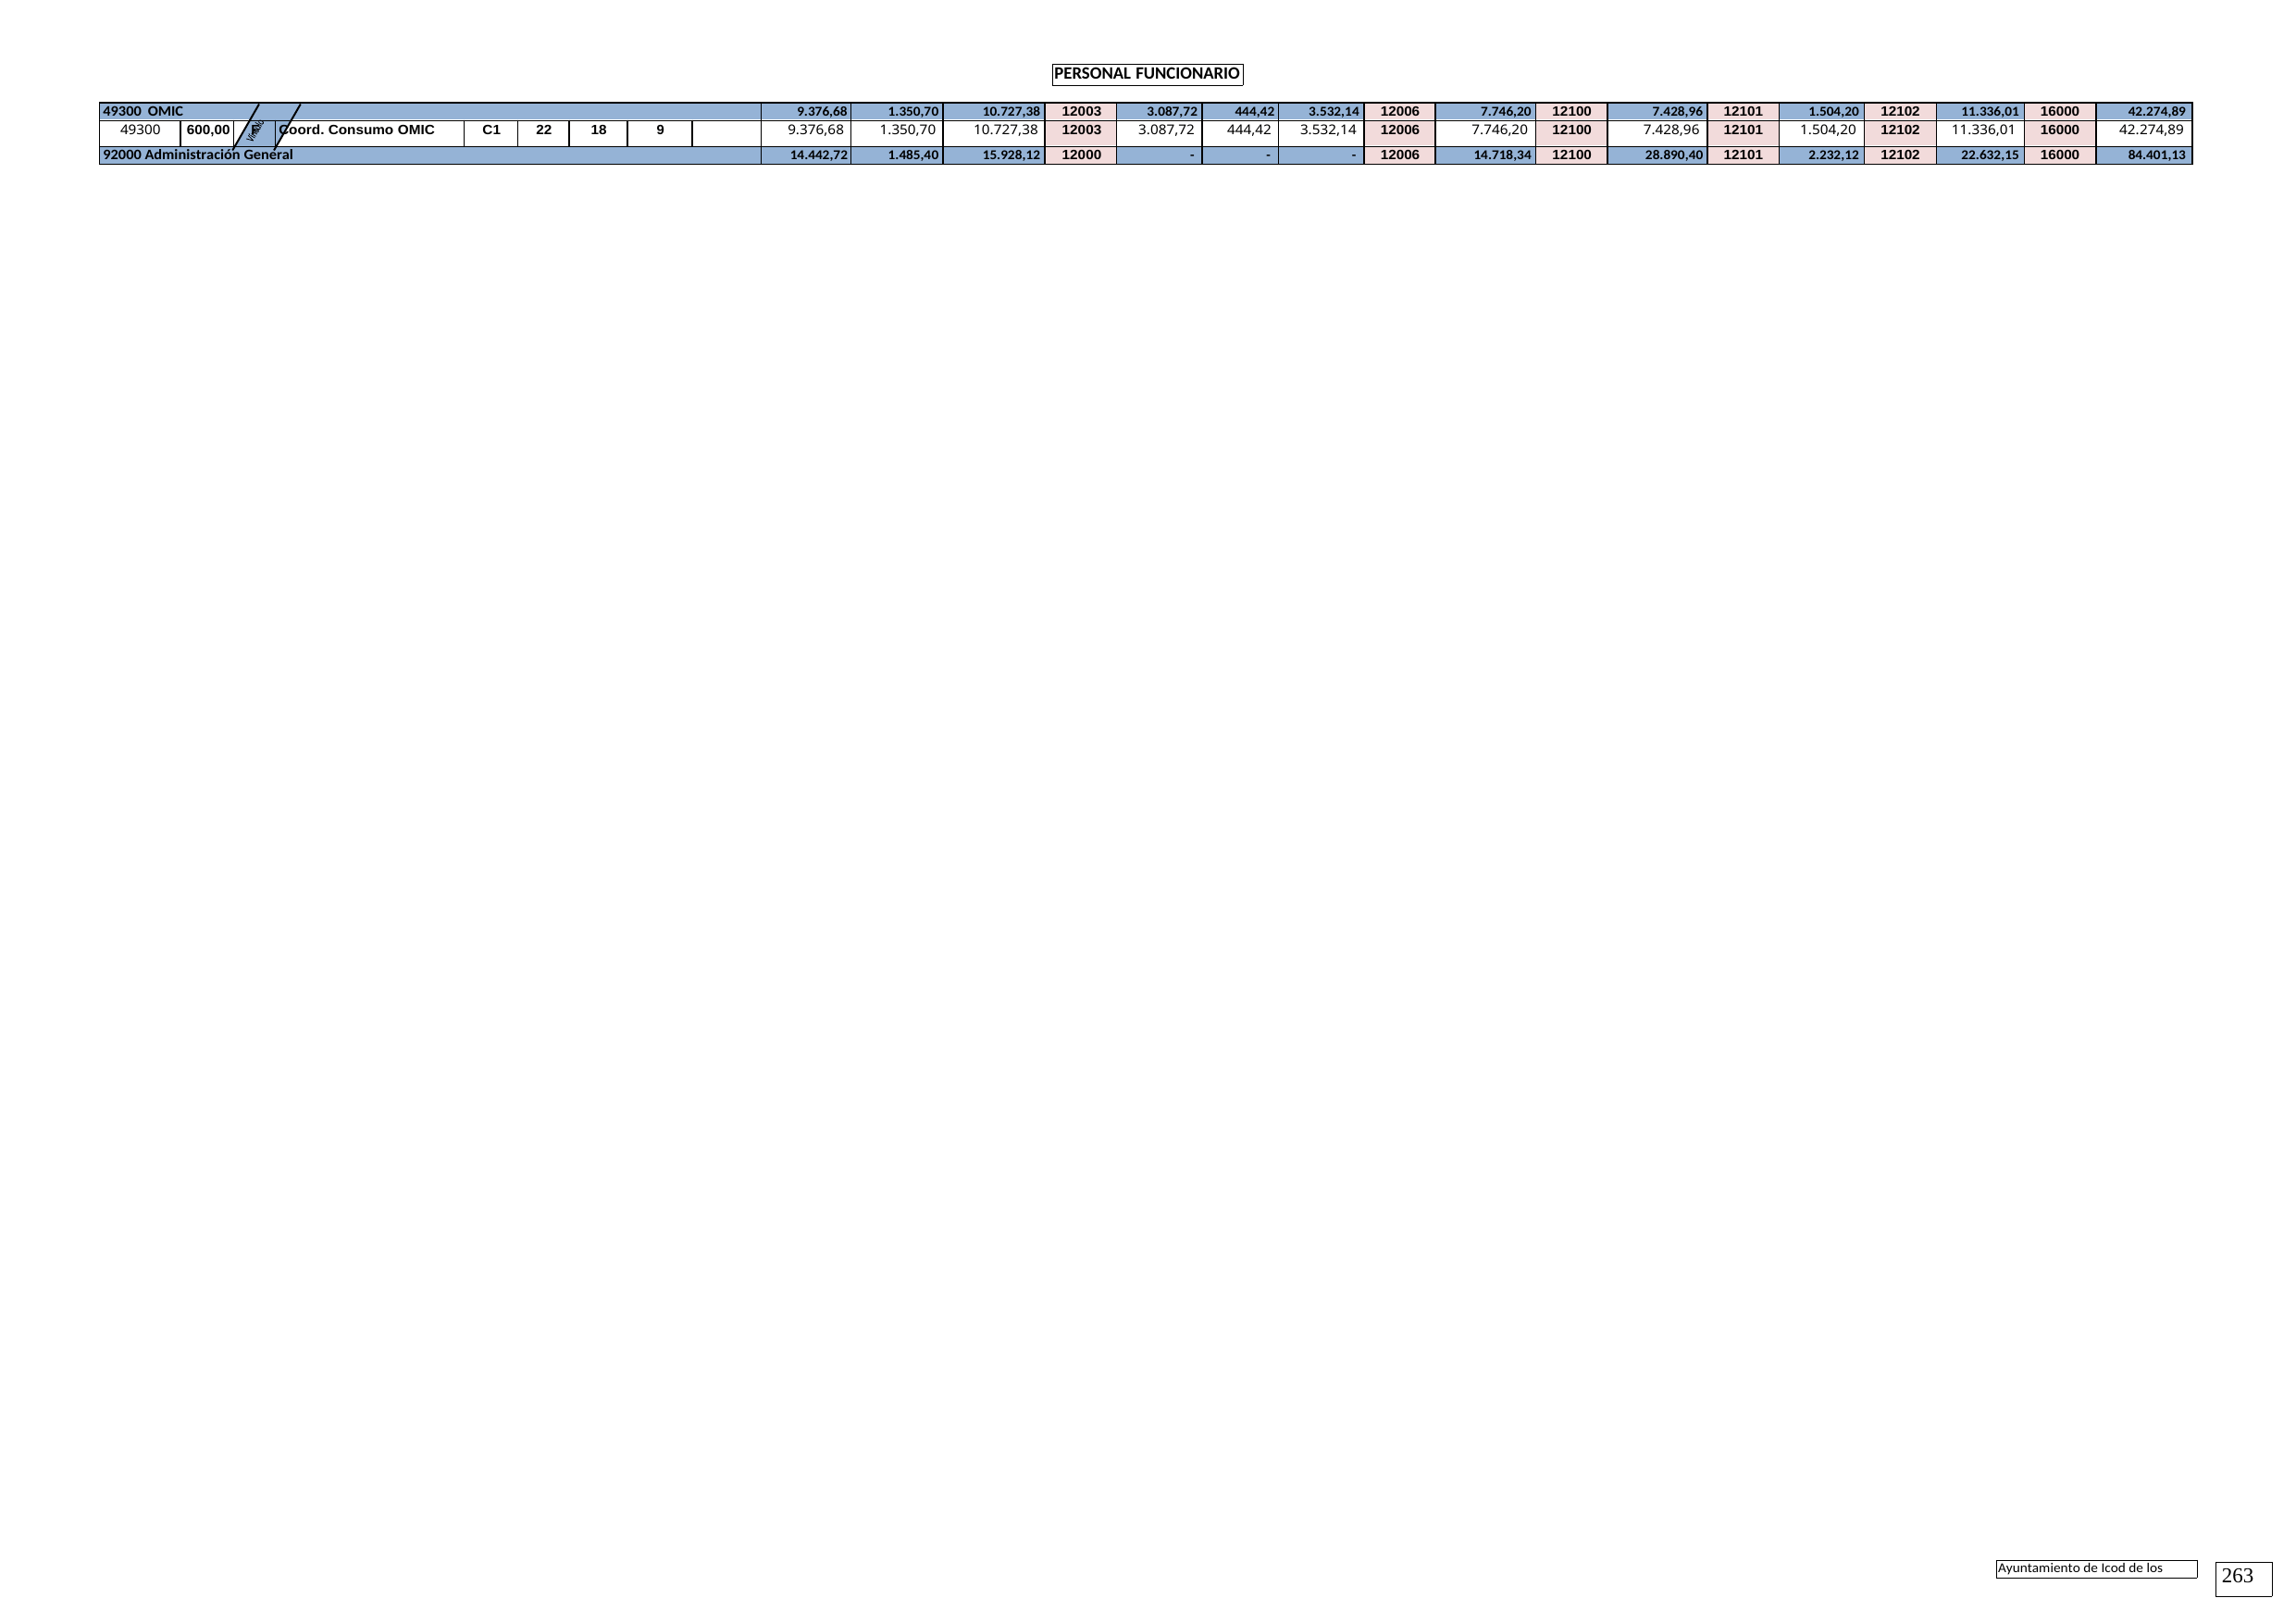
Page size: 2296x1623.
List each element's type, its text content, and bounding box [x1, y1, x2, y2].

table_cell 7.428,96 [1608, 104, 1706, 119]
table_cell 11.336,01 [1937, 104, 2024, 119]
table_cell [294, 104, 761, 119]
table_cell 2.232,12 [1780, 147, 1864, 164]
table_cell 12102 [1865, 104, 1936, 119]
table_cell [234, 121, 247, 143]
table_cell 10.727,38 [944, 104, 1044, 119]
table_cell 49300 [100, 121, 180, 145]
table_cell 9 [628, 121, 691, 145]
table_cell Coord. Consumo OMIC [279, 121, 464, 145]
table_cell 7.746,20 [1436, 121, 1535, 145]
table_cell 12006 [1365, 104, 1434, 119]
table_cell 15.928,12 [944, 147, 1044, 164]
table_cell - [1279, 147, 1363, 164]
table_cell 1.504,20 [1780, 121, 1864, 145]
table_cell [693, 121, 761, 145]
table_cell 12003 [1046, 104, 1116, 119]
table_cell 16000 [2025, 104, 2095, 119]
table_cell 14.442,72 [762, 147, 850, 164]
table_cell 12006 [1365, 147, 1434, 164]
table_cell 12100 [1536, 104, 1607, 119]
table_cell 42.274,89 [2097, 104, 2191, 119]
table_cell 22.632,15 [1937, 147, 2024, 164]
table_cell F [238, 121, 275, 145]
table_cell 92000 Administración General [100, 147, 761, 164]
table_cell 12102 [1865, 147, 1936, 164]
table_cell 42.274,89 [2097, 121, 2191, 145]
table_cell 7.428,96 [1608, 121, 1706, 145]
table_cell 11.336,01 [1937, 121, 2024, 145]
table_cell 12003 [1046, 121, 1116, 145]
table_cell 9.376,68 [762, 121, 850, 145]
table_cell 3.532,14 [1279, 121, 1363, 145]
table_cell 49300 OMIC [100, 104, 257, 119]
table_cell 3.087,72 [1117, 121, 1201, 145]
table_cell 7.746,20 [1436, 104, 1535, 119]
table_cell - [1203, 147, 1278, 164]
table_cell 16000 [2025, 147, 2095, 164]
table_cell 444,42 [1203, 104, 1278, 119]
table_cell C1 [465, 121, 517, 145]
table_cell 14.718,34 [1436, 147, 1535, 164]
table_cell - [1117, 147, 1201, 164]
table_cell 18 [570, 121, 627, 145]
table_cell 1.485,40 [851, 147, 942, 164]
table_cell 444,42 [1203, 121, 1278, 145]
table_cell 1.350,70 [851, 104, 942, 119]
table_cell 12000 [1046, 147, 1116, 164]
table_cell 600,00 [181, 121, 233, 145]
table_cell 12101 [1708, 104, 1779, 119]
table_cell 12006 [1365, 121, 1434, 145]
table_cell 3.087,72 [1117, 104, 1201, 119]
table_cell 12101 [1708, 121, 1779, 145]
table_cell [253, 104, 299, 119]
table_cell 12100 [1536, 121, 1607, 145]
table_cell 22 [518, 121, 568, 145]
table_cell 3.532,14 [1279, 104, 1363, 119]
table_cell 12100 [1536, 147, 1607, 164]
table_cell 12101 [1708, 147, 1779, 164]
table_cell 84.401,13 [2097, 147, 2191, 164]
table_cell 10.727,38 [944, 121, 1044, 145]
table_cell 16000 [2025, 121, 2095, 145]
table_cell 9.376,68 [762, 104, 850, 119]
table_cell 28.890,40 [1608, 147, 1706, 164]
table_cell 12102 [1865, 121, 1936, 145]
table_cell 1.350,70 [851, 121, 942, 145]
table_cell 1.504,20 [1780, 104, 1864, 119]
